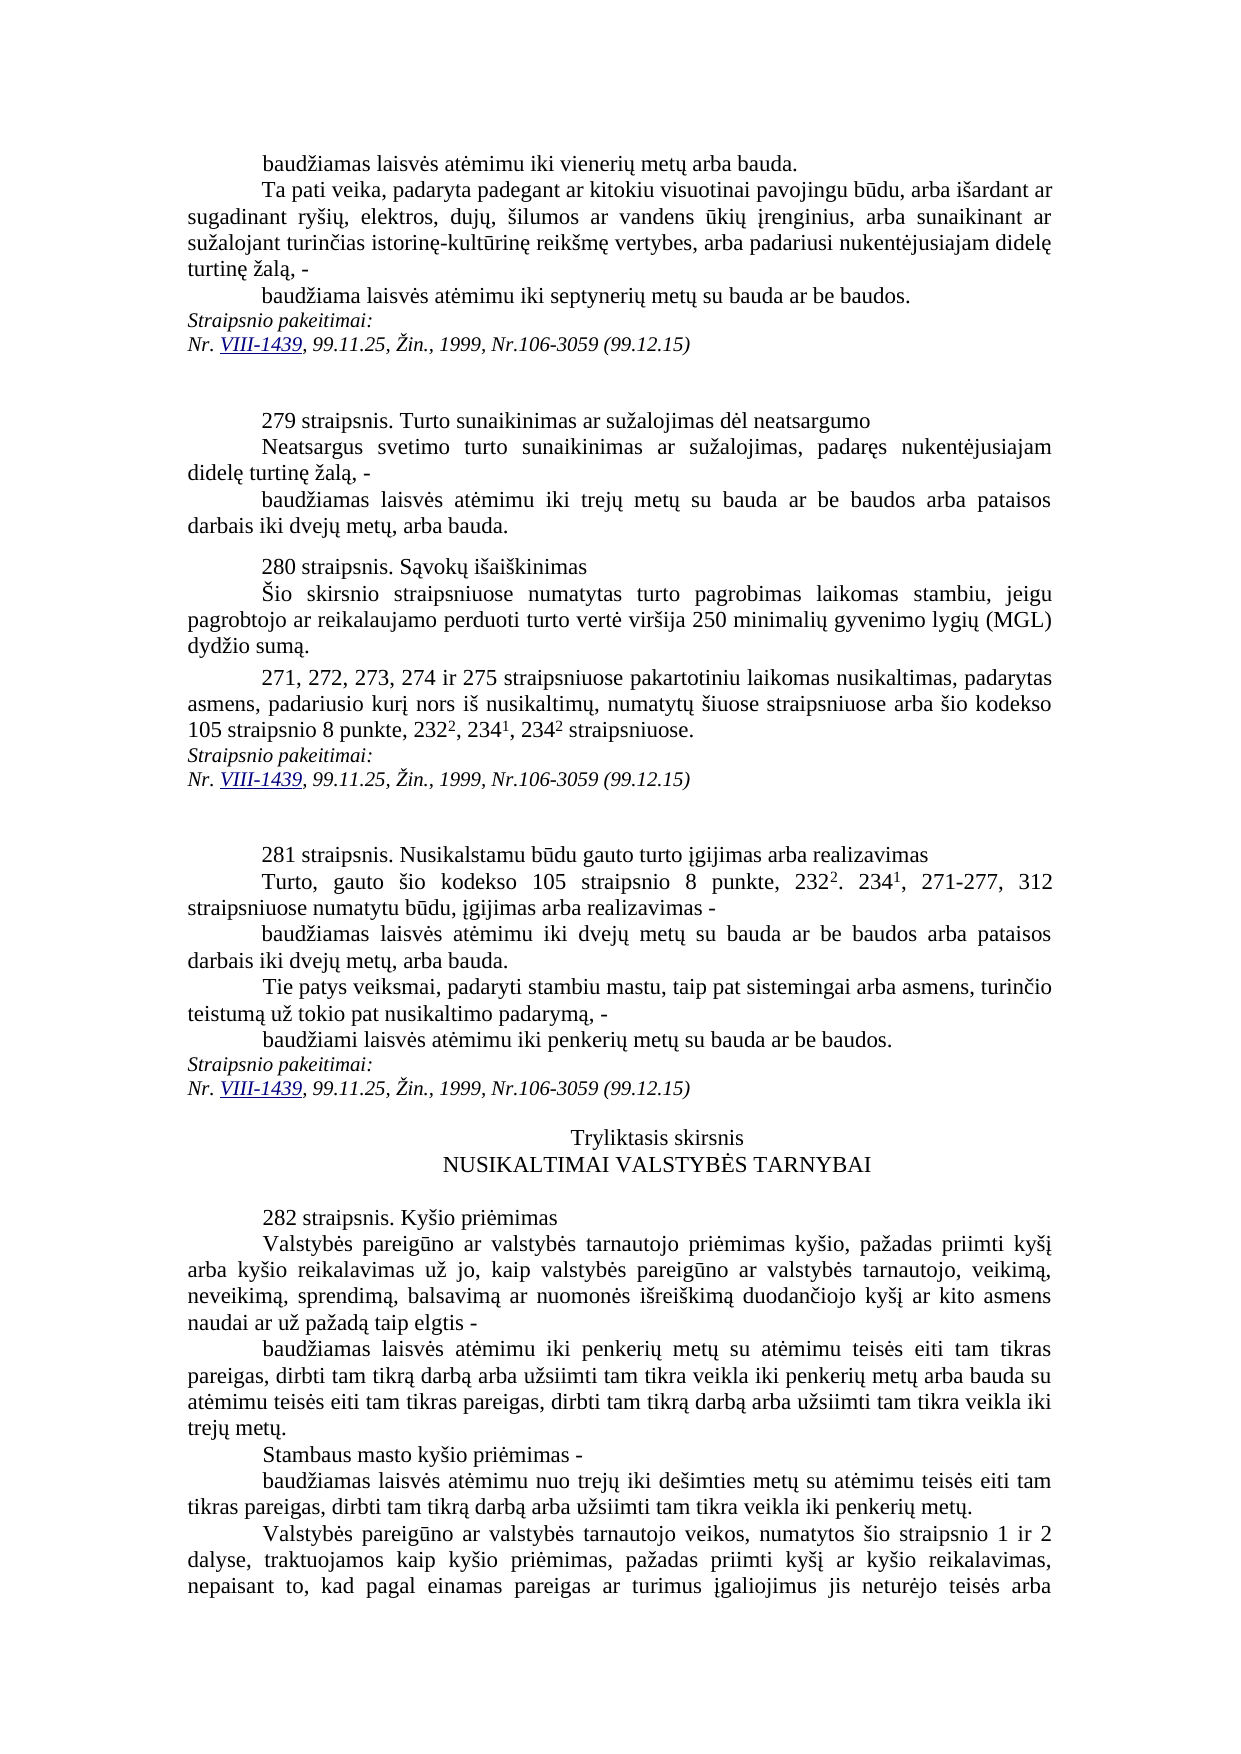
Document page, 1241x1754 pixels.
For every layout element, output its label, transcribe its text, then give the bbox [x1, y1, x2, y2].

text baudžiamas laisvės atėmimu iki vienerių metų arba bauda. [187, 150, 1053, 176]
text baudžiama laisvės atėmimu iki septynerių metų su bauda ar be baudos. [187, 282, 1053, 308]
text 281 straipsnis. Nusikalstamu būdu gauto turto įgijimas arba realizavimas [206, 841, 1053, 868]
text baudžiamas laisvės atėmimu iki penkerių metų su atėmimu teisės eiti tam tikras pareigas, dirbti tam tikrą darbą arba užsiimti tam tikra veikla iki penkerių metų arba bauda su atėmimu teisės eiti tam tikras pareigas, dirbti tam tikrą darbą arba užsiimti tam tikra veikla iki trejų metų. [187, 1335, 1053, 1441]
text baudžiamas laisvės atėmimu iki dvejų metų su bauda ar be baudos arba pataisos darbais iki dvejų metų, arba bauda. [187, 921, 1053, 973]
text baudžiamas laisvės atėmimu nuo trejų iki dešimties metų su atėmimu teisės eiti tam tikras pareigas, dirbti tam tikrą darbą arba užsiimti tam tikra veikla iki penkerių metų. [187, 1467, 1053, 1520]
text Straipsnio pakeitimai: [187, 743, 1053, 767]
text Turto, gauto šio kodekso 105 straipsnio 8 punkte, 2322. 2341, 271-277, 312 straipsniuose numatytu būdu, įgijimas arba realizavimas - [187, 868, 1053, 921]
text baudžiami laisvės atėmimu iki penkerių metų su bauda ar be baudos. [187, 1026, 1053, 1052]
text 271, 272, 273, 274 ir 275 straipsniuose pakartotiniu laikomas nusikaltimas, padarytas asmens, padariusio kurį nors iš nusikaltimų, numatytų šiuose straipsniuose arba šio kodekso 105 straipsnio 8 punkte, 2322, 2341, 2342 straipsniuose. [187, 664, 1053, 743]
text Nr. VIII-1439, 99.11.25, Žin., 1999, Nr.106-3059 (99.12.15) [187, 1076, 1053, 1100]
text Valstybės pareigūno ar valstybės tarnautojo veikos, numatytos šio straipsnio 1 ir 2 dalyse, traktuojamos kaip kyšio priėmimas, pažadas priimti kyšį ar kyšio reikalavimas, nepaisant to, kad pagal einamas pareigas ar turimus įgaliojimus jis neturėjo teisės arba [187, 1520, 1053, 1599]
text 282 straipsnis. Kyšio priėmimas [187, 1203, 1053, 1230]
text 280 straipsnis. Sąvokų išaiškinimas [207, 553, 1053, 580]
text Tryliktasis skirsnis [187, 1124, 1053, 1151]
text 279 straipsnis. Turto sunaikinimas ar sužalojimas dėl neatsargumo [207, 407, 1053, 433]
text Valstybės pareigūno ar valstybės tarnautojo priėmimas kyšio, pažadas priimti kyšį arba kyšio reikalavimas už jo, kaip valstybės pareigūno ar valstybės tarnautojo, veikimą, neveikimą, sprendimą, balsavimą ar nuomonės išreiškimą duodančiojo kyšį ar kito asmens naudai ar už pažadą taip elgtis - [187, 1230, 1053, 1335]
text Nr. VIII-1439, 99.11.25, Žin., 1999, Nr.106-3059 (99.12.15) [187, 332, 1053, 356]
text baudžiamas laisvės atėmimu iki trejų metų su bauda ar be baudos arba pataisos darbais iki dvejų metų, arba bauda. [187, 486, 1053, 538]
text Straipsnio pakeitimai: [187, 308, 1053, 332]
text Tie patys veiksmai, padaryti stambiu mastu, taip pat sistemingai arba asmens, turinčio teistumą už tokio pat nusikaltimo padarymą, - [187, 973, 1053, 1026]
text Nr. VIII-1439, 99.11.25, Žin., 1999, Nr.106-3059 (99.12.15) [187, 767, 1053, 791]
text Neatsargus svetimo turto sunaikinimas ar sužalojimas, padaręs nukentėjusiajam didelę turtinę žalą, - [187, 433, 1053, 486]
text Šio skirsnio straipsniuose numatytas turto pagrobimas laikomas stambiu, jeigu pagrobtojo ar reikalaujamo perduoti turto vertė viršija 250 minimalių gyvenimo lygių (MGL) dydžio sumą. [187, 580, 1053, 659]
text Straipsnio pakeitimai: [187, 1052, 1053, 1076]
text Ta pati veika, padaryta padegant ar kitokiu visuotinai pavojingu būdu, arba išardant ar sugadinant ryšių, elektros, dujų, šilumos ar vandens ūkių įrenginius, arba sunaikinant ar sužalojant turinčias istorinę-kultūrinę reikšmę vertybes, arba padariusi nukentėjusiajam didelę turtinę žalą, - [187, 176, 1053, 282]
text Stambaus masto kyšio priėmimas - [187, 1441, 1053, 1467]
text NUSIKALTIMAI VALSTYBĖS TARNYBAI [187, 1151, 1053, 1177]
